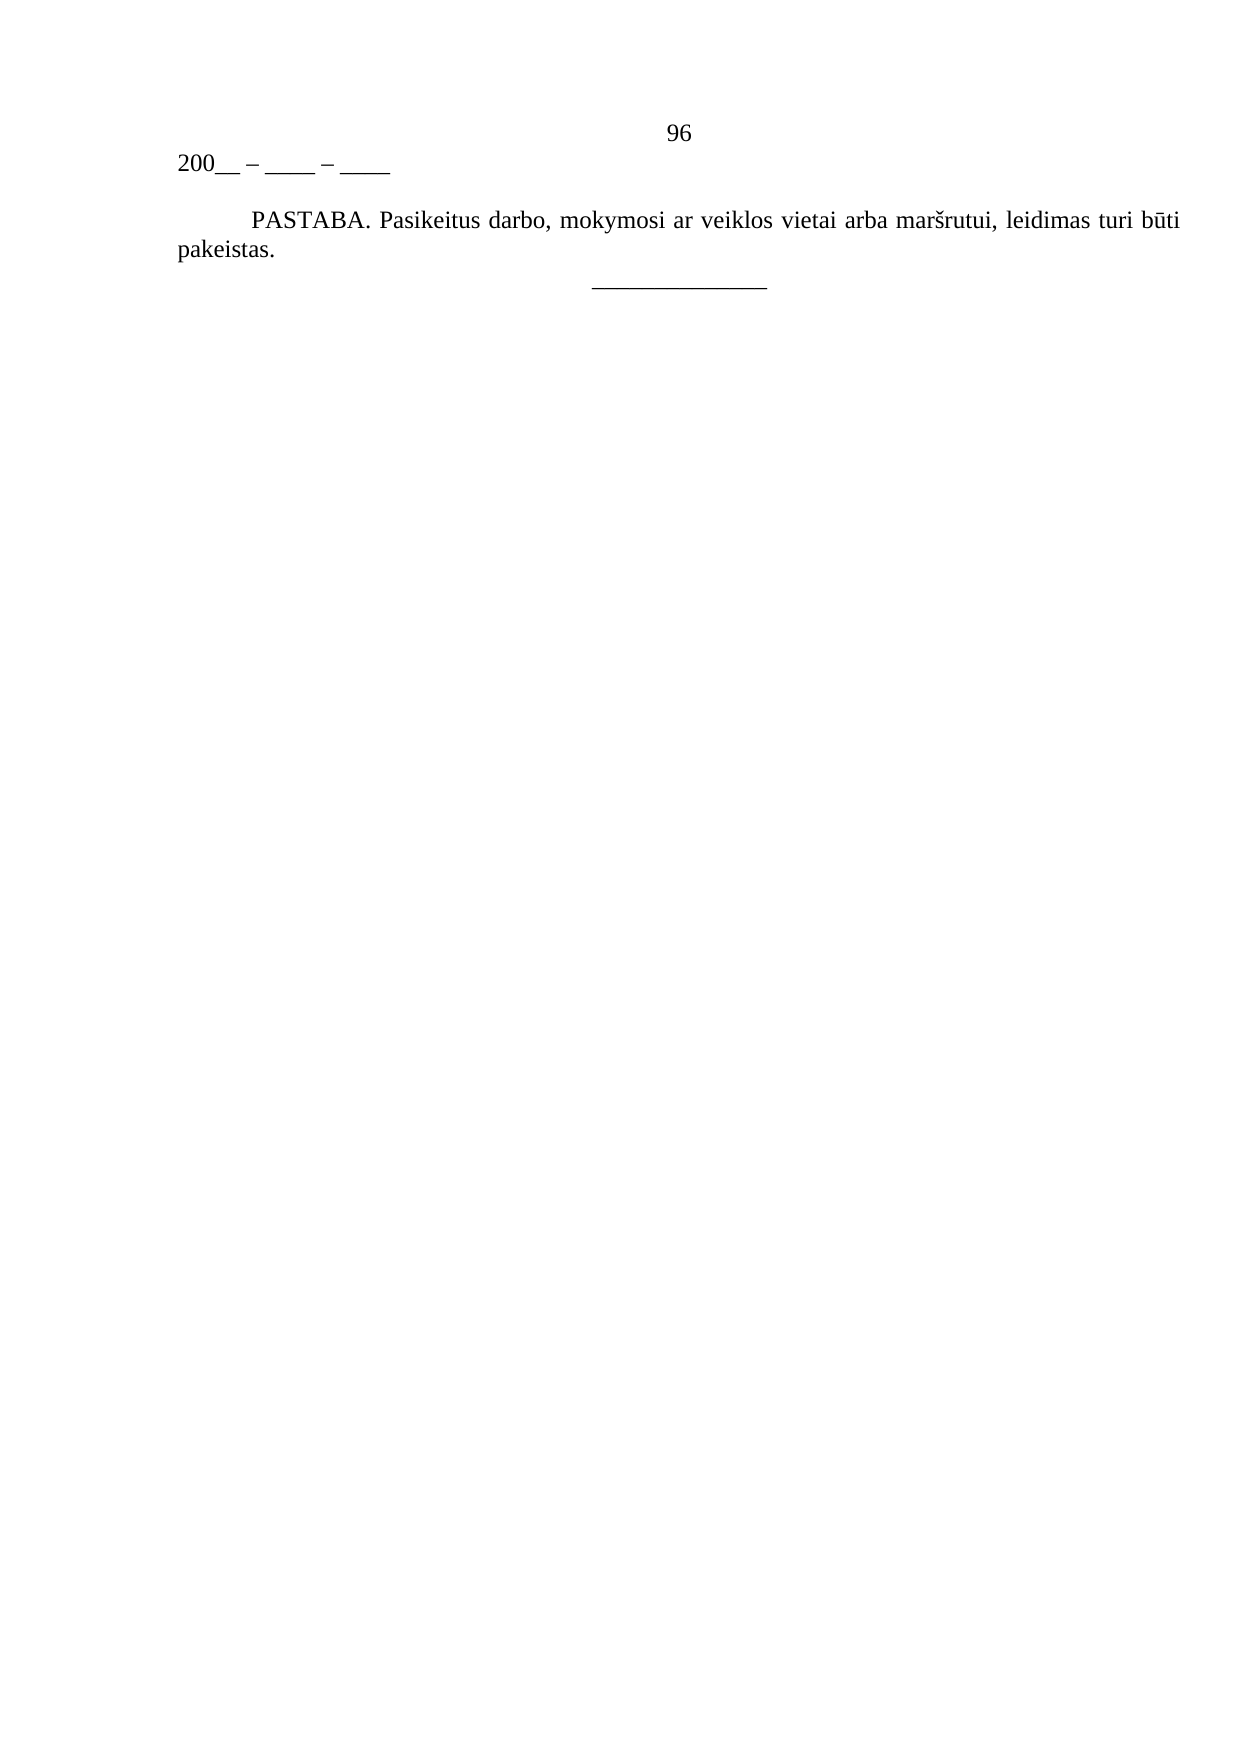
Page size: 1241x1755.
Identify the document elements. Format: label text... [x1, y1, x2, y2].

text 200__ – ____ – ____ [177, 148, 1181, 176]
text ______________ [177, 263, 1181, 291]
text PASTABA. Pasikeitus darbo, mokymosi ar veiklos vietai arba maršrutui, leidimas turi būti pakeistas. [177, 205, 1181, 263]
